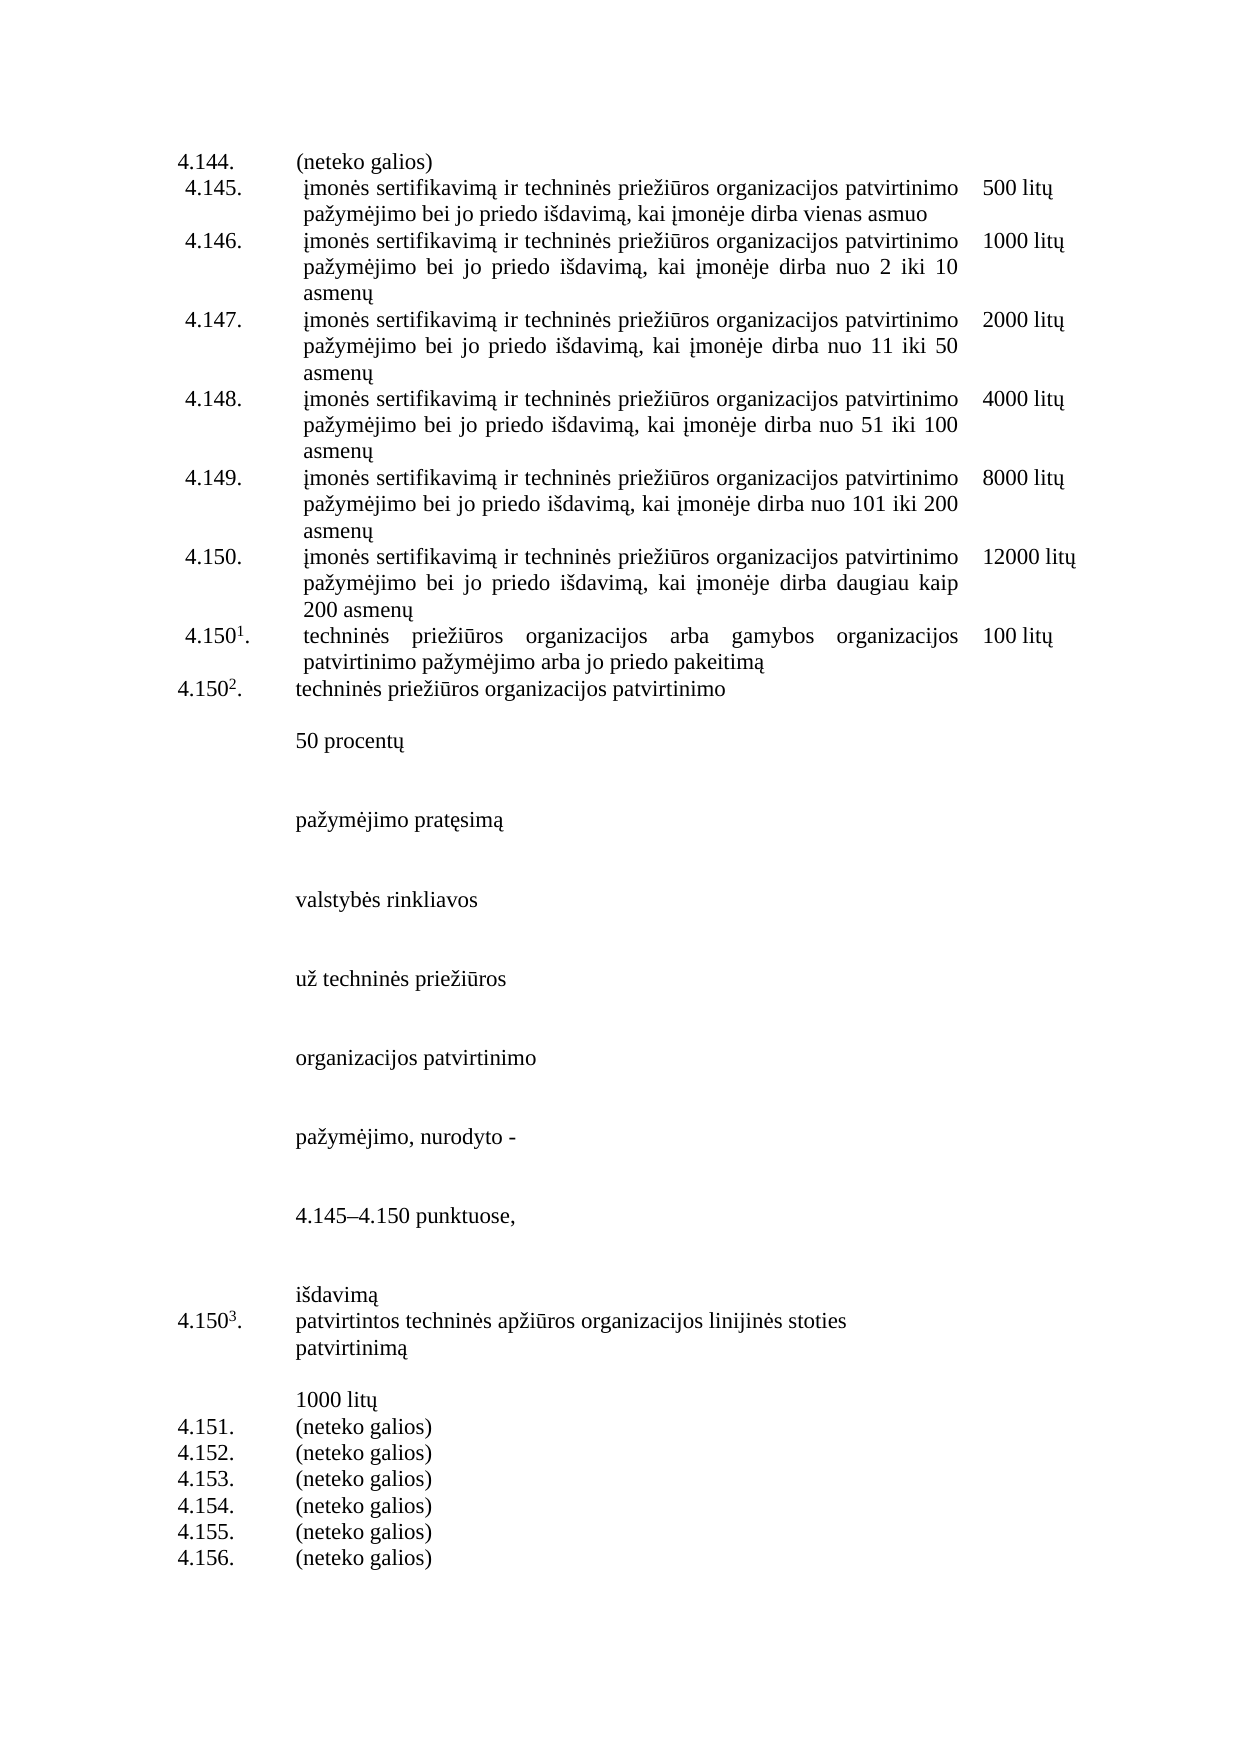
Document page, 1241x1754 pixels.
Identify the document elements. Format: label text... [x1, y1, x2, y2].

text 4.155. (neteko galios) [177, 1518, 945, 1544]
text valstybės rinkliavos [177, 833, 945, 912]
table_header įmonės sertifikavimą ir techninės priežiūros organizacijos patvirtinimo pažymėjimo bei jo priedo išdavimą, kai įmonėje dirba vienas asmuo [292, 174, 971, 227]
text už techninės priežiūros [177, 912, 945, 991]
text 4.153. (neteko galios) [177, 1465, 945, 1492]
table_cell 4.149. [174, 464, 292, 543]
table_cell 4000 litų [971, 385, 1144, 464]
table_cell įmonės sertifikavimą ir techninės priežiūros organizacijos patvirtinimo pažymėjimo bei jo priedo išdavimą, kai įmonėje dirba daugiau kaip 200 asmenų [292, 543, 971, 622]
table_cell 2000 litų [971, 306, 1144, 385]
table_cell įmonės sertifikavimą ir techninės priežiūros organizacijos patvirtinimo pažymėjimo bei jo priedo išdavimą, kai įmonėje dirba nuo 2 iki 10 asmenų [292, 227, 971, 306]
text 4.151. (neteko galios) [177, 1413, 945, 1439]
table_cell 1000 litų [971, 227, 1144, 306]
table_cell 4.1501. [174, 622, 292, 675]
list (neteko galios) [177, 148, 945, 174]
table_cell techninės priežiūros organizacijos arba gamybos organizacijos patvirtinimo pažymėjimo arba jo priedo pakeitimą [292, 622, 971, 675]
text 4.152. (neteko galios) [177, 1439, 945, 1465]
table_header 4.145. [174, 174, 292, 227]
text 4.154. (neteko galios) [177, 1492, 945, 1518]
text 4.1503. patvirtintos techninės apžiūros organizacijos linijinės stoties patvirtinimą 1000 litų [177, 1307, 945, 1413]
text 4.156. (neteko galios) [177, 1544, 945, 1571]
table_cell 4.148. [174, 385, 292, 464]
text organizacijos patvirtinimo [177, 991, 945, 1070]
text pažymėjimo pratęsimą [177, 754, 945, 833]
table_cell 12000 litų [971, 543, 1144, 622]
text išdavimą [177, 1228, 945, 1307]
text 4.145–4.150 punktuose, [177, 1149, 945, 1228]
table_header 500 litų [971, 174, 1144, 227]
table_cell 4.147. [174, 306, 292, 385]
table_cell 100 litų [971, 622, 1144, 675]
table_cell įmonės sertifikavimą ir techninės priežiūros organizacijos patvirtinimo pažymėjimo bei jo priedo išdavimą, kai įmonėje dirba nuo 101 iki 200 asmenų [292, 464, 971, 543]
table_cell 8000 litų [971, 464, 1144, 543]
table_cell įmonės sertifikavimą ir techninės priežiūros organizacijos patvirtinimo pažymėjimo bei jo priedo išdavimą, kai įmonėje dirba nuo 51 iki 100 asmenų [292, 385, 971, 464]
table_cell įmonės sertifikavimą ir techninės priežiūros organizacijos patvirtinimo pažymėjimo bei jo priedo išdavimą, kai įmonėje dirba nuo 11 iki 50 asmenų [292, 306, 971, 385]
table_cell 4.150. [174, 543, 292, 622]
text 4.1502. techninės priežiūros organizacijos patvirtinimo 50 procentų [177, 675, 945, 754]
text pažymėjimo, nurodyto - [177, 1070, 945, 1149]
table_cell 4.146. [174, 227, 292, 306]
